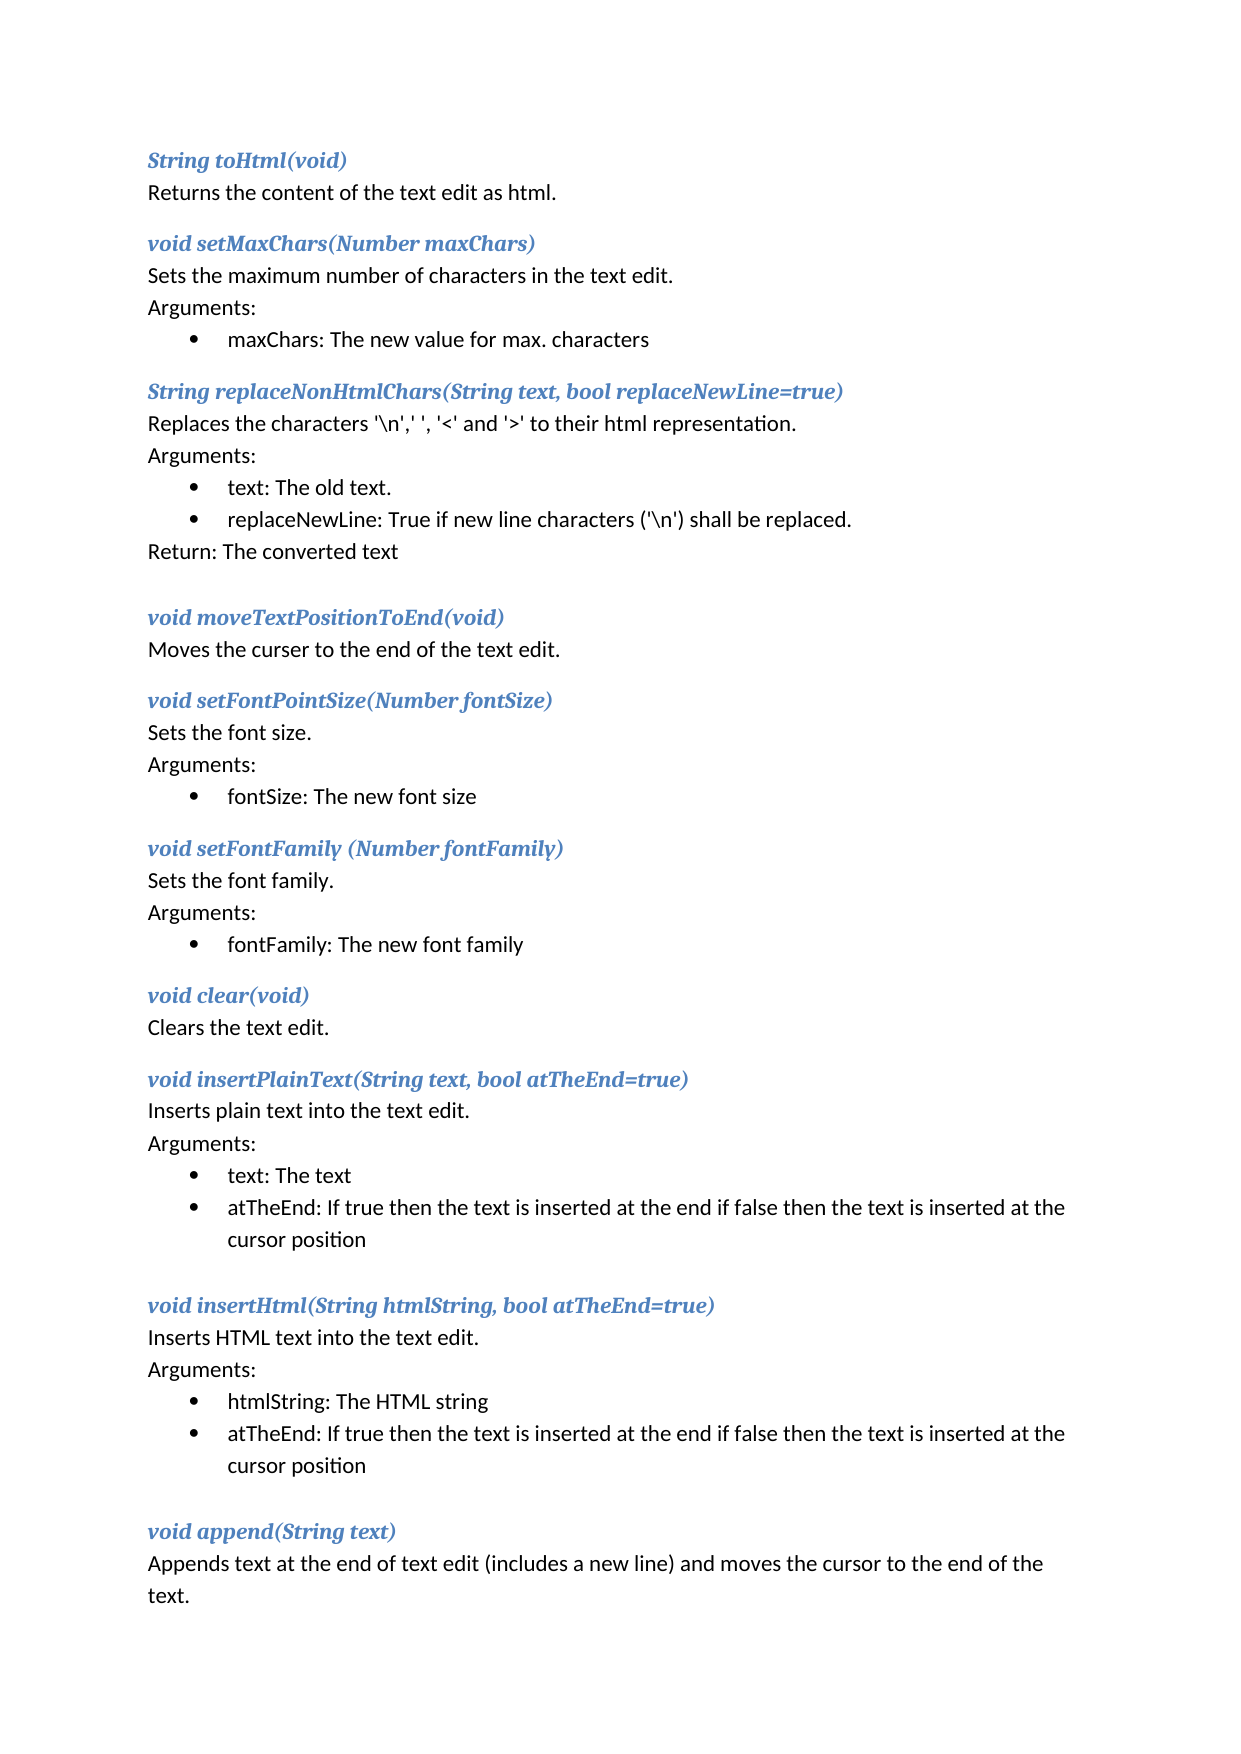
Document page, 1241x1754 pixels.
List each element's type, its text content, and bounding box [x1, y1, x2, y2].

text Inserts plain text into the text edit. [148, 1097, 1093, 1124]
subtitle void insertPlainText(String text, bool atTheEnd=true) [148, 1066, 1093, 1093]
text Arguments: [148, 441, 1093, 469]
text Returns the content of the text edit as html. [148, 178, 1093, 206]
text Sets the maximum number of characters in the text edit. [148, 261, 1093, 289]
list htmlString: The HTML string [190, 1387, 1093, 1415]
text Appends text at the end of text edit (includes a new line) and moves the cursor to the end of the text. [148, 1549, 1093, 1609]
text Sets the font family. [148, 866, 1093, 894]
text Inserts HTML text into the text edit. [148, 1323, 1093, 1351]
list fontFamily: The new font family [190, 930, 1093, 958]
text Sets the font size. [148, 718, 1093, 746]
subtitle String toHtml(void) [148, 148, 1093, 174]
subtitle void append(String text) [148, 1519, 1093, 1545]
subtitle void setFontPointSize(Number fontSize) [148, 688, 1093, 714]
text Moves the curser to the end of the text edit. [148, 635, 1093, 663]
subtitle void setMaxChars(Number maxChars) [148, 231, 1093, 257]
subtitle String replaceNonHtmlChars(String text, bool replaceNewLine=true) [148, 378, 1093, 405]
subtitle void clear(void) [148, 983, 1093, 1009]
list atTheEnd: If true then the text is inserted at the end if false then the text is inserted at the cursor position [190, 1193, 1093, 1253]
text Arguments: [148, 1355, 1093, 1383]
list fontSize: The new font size [190, 782, 1093, 811]
text Arguments: [148, 750, 1093, 778]
text Clears the text edit. [148, 1013, 1093, 1041]
list text: The text [190, 1161, 1093, 1189]
text Arguments: [148, 293, 1093, 321]
text Return: The converted text [148, 537, 1093, 565]
subtitle void moveTextPositionToEnd(void) [148, 605, 1093, 631]
text Arguments: [148, 898, 1093, 926]
list atTheEnd: If true then the text is inserted at the end if false then the text is inserted at the cursor position [190, 1419, 1093, 1479]
list replaceNewLine: True if new line characters ('\n') shall be replaced. [190, 505, 1093, 533]
text Arguments: [148, 1129, 1093, 1157]
subtitle void setFontFamily (Number fontFamily) [148, 836, 1093, 862]
list maxChars: The new value for max. characters [190, 325, 1093, 353]
list text: The old text. [190, 473, 1093, 501]
subtitle void insertHtml(String htmlString, bool atTheEnd=true) [148, 1293, 1093, 1319]
text Replaces the characters '\n',' ', '<' and '>' to their html representation. [148, 409, 1093, 437]
